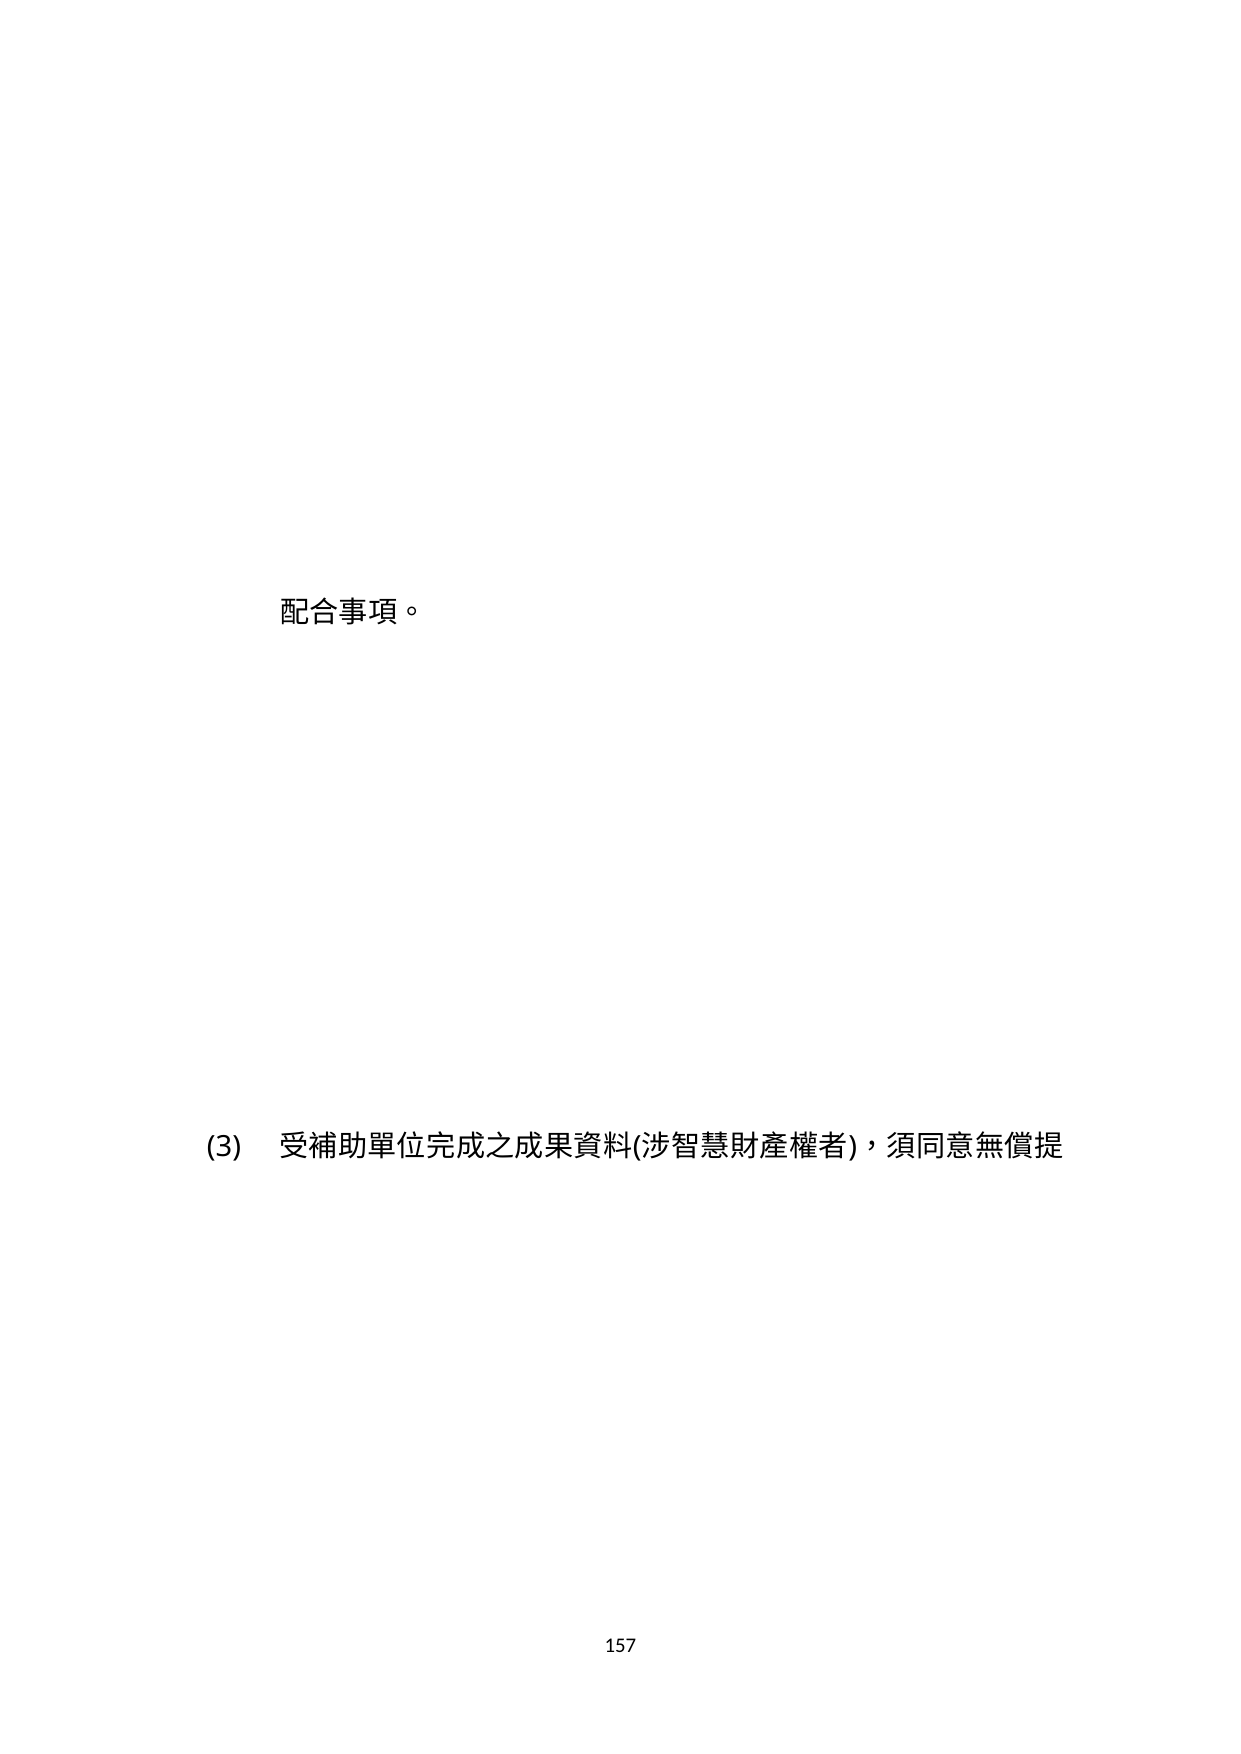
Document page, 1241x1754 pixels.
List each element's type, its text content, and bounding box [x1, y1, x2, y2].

list 受補助單位完成之成果資料(涉智慧財產權者)，須同意無償提 [207, 877, 1063, 1412]
list 配合事項。 [208, 342, 1063, 877]
